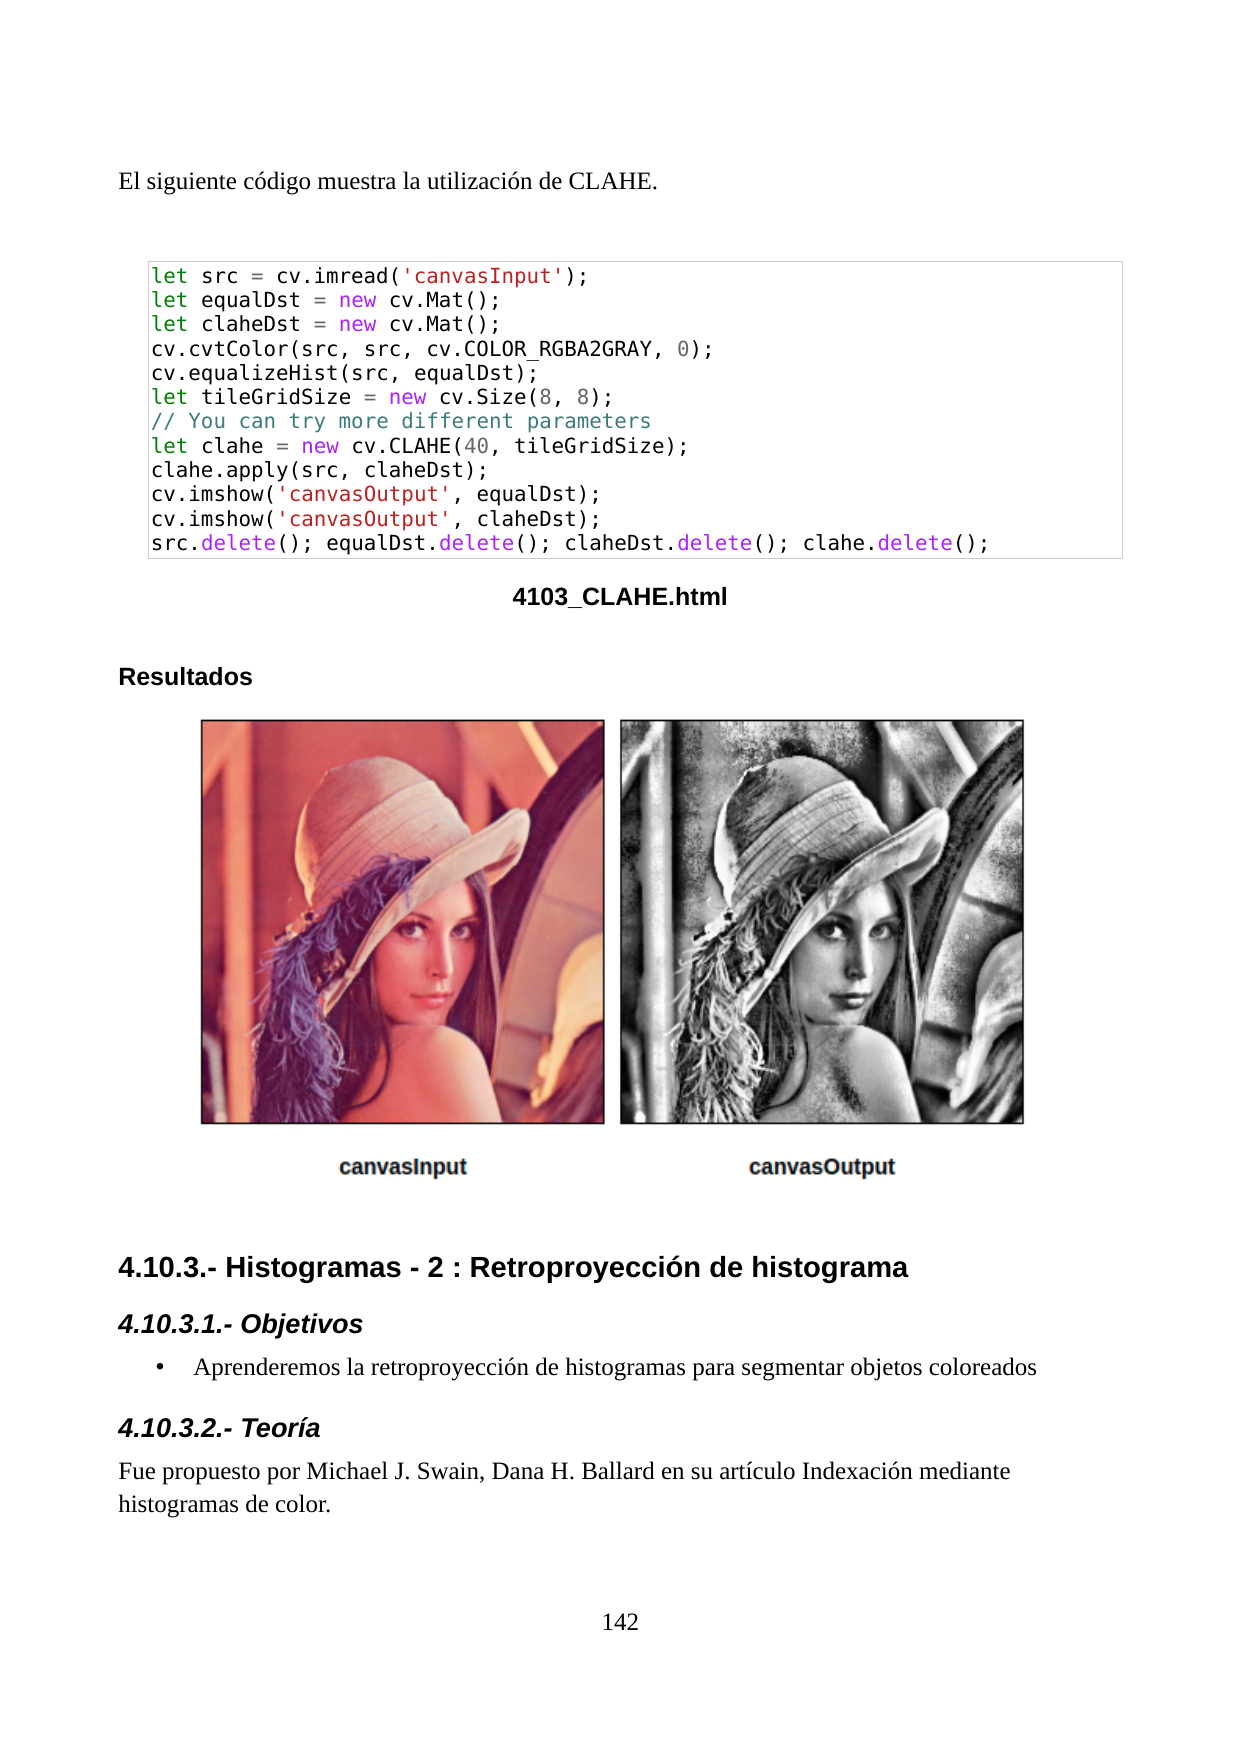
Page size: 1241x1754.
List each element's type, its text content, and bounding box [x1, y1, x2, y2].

text src.delete(); equalDst.delete(); claheDst.delete(); clahe.delete(); [149, 528, 1122, 558]
text cv.imshow('canvasOutput', claheDst); [149, 504, 1122, 528]
subtitle Teoría [118, 1412, 1122, 1443]
text clahe.apply(src, claheDst); [149, 455, 1122, 479]
text Resultados [118, 662, 1122, 691]
text let equalDst = new cv.Mat(); [149, 285, 1122, 309]
text Fue propuesto por Michael J. Swain, Dana H. Ballard en su artículo Indexación mediante histogramas de color. [118, 1456, 1122, 1518]
text El siguiente código muestra la utilización de CLAHE. [118, 166, 1122, 194]
picture [195, 709, 1045, 1184]
text let src = cv.imread('canvasInput'); [149, 262, 1122, 285]
text let tileGridSize = new cv.Size(8, 8); [149, 382, 1122, 407]
subtitle Histogramas - 2 : Retroproyección de histograma [118, 1250, 1122, 1283]
text 4103_CLAHE.html [118, 582, 1122, 611]
text cv.cvtColor(src, src, cv.COLOR_RGBA2GRAY, 0); [149, 334, 1122, 358]
text // You can try more different parameters [149, 407, 1122, 431]
list Aprenderemos la retroproyección de histogramas para segmentar objetos coloreados [156, 1352, 1122, 1381]
text let claheDst = new cv.Mat(); [149, 309, 1122, 334]
text cv.imshow('canvasOutput', equalDst); [149, 479, 1122, 504]
text cv.equalizeHist(src, equalDst); [149, 358, 1122, 382]
subtitle Objetivos [118, 1308, 1122, 1339]
text let clahe = new cv.CLAHE(40, tileGridSize); [149, 431, 1122, 455]
